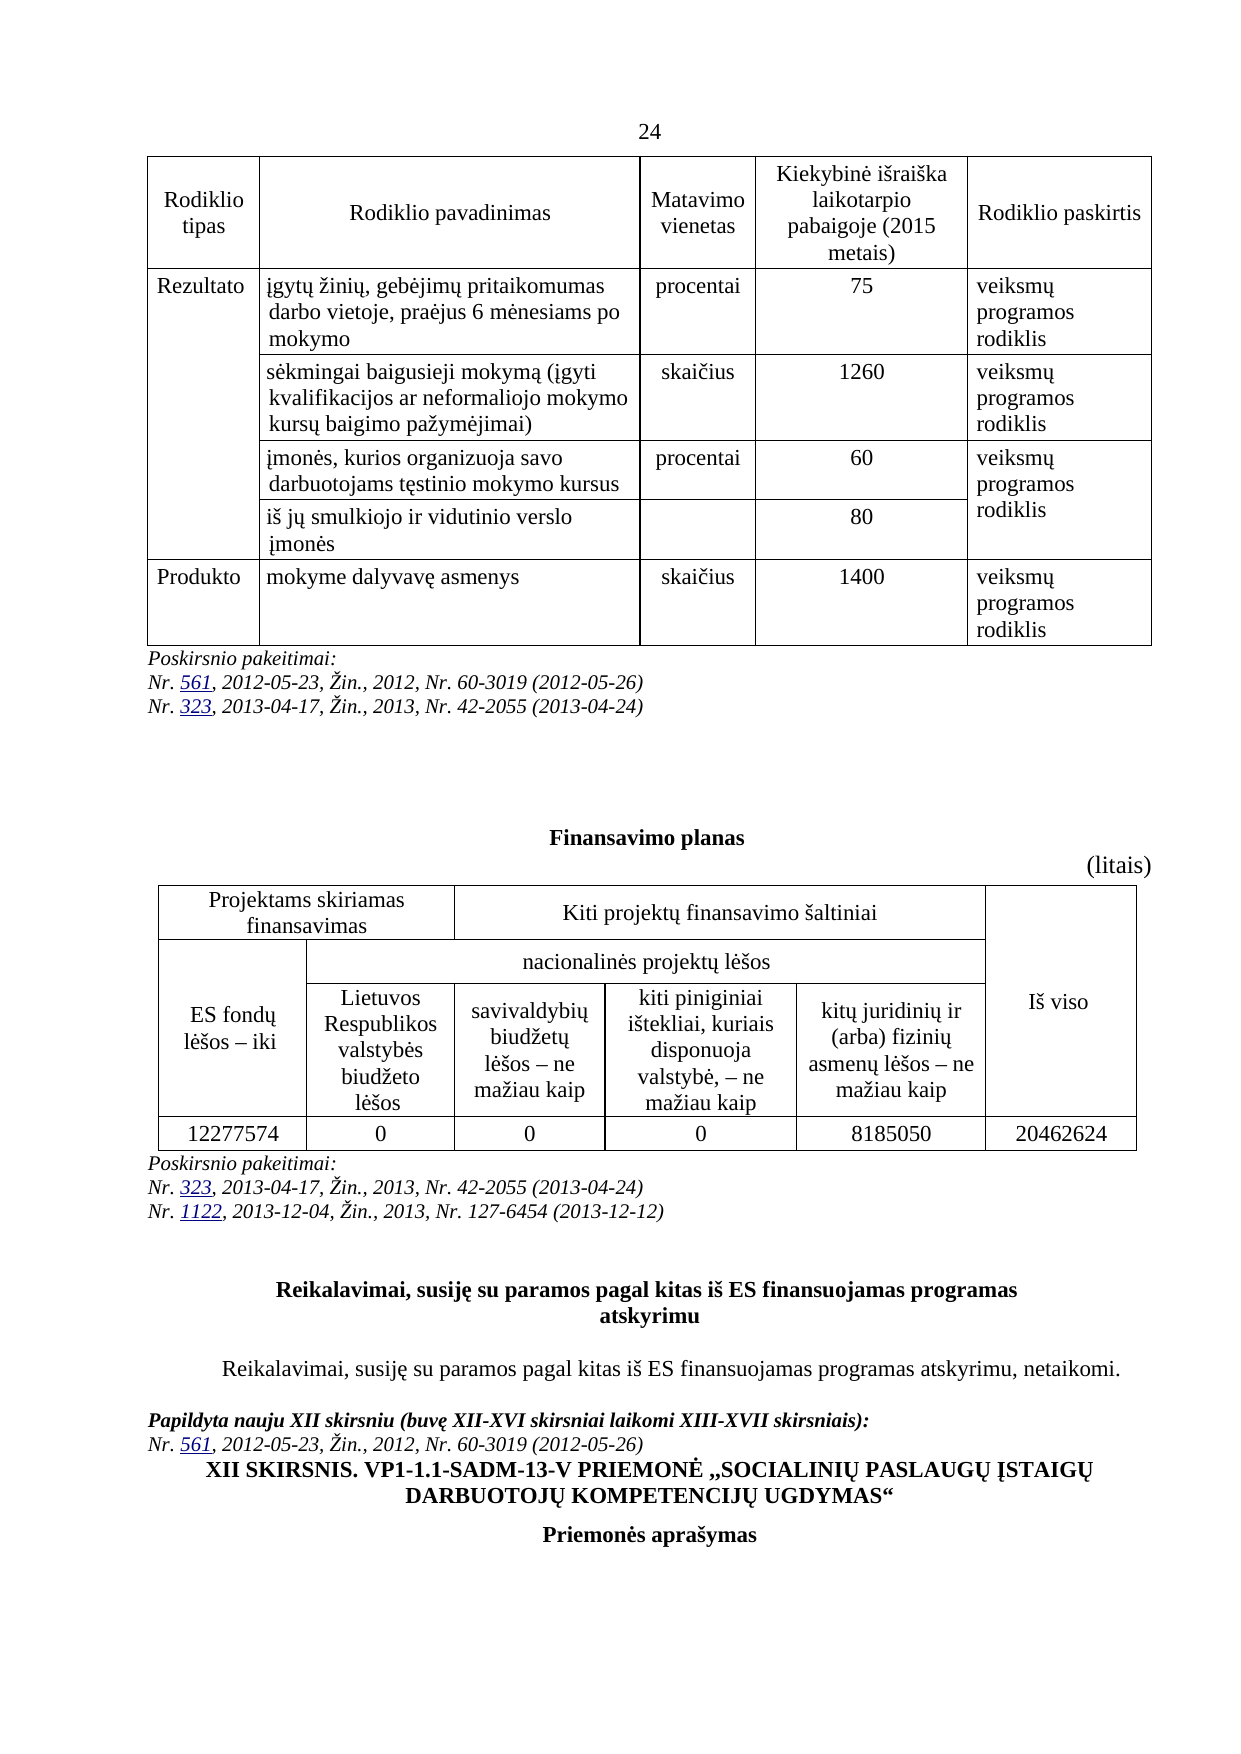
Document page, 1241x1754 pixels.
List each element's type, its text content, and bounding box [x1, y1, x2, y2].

table_cell skaičius [641, 355, 755, 440]
table_cell 8185050 [797, 1117, 985, 1150]
table_cell [148, 499, 259, 559]
text Nr. 323, 2013-04-17, Žin., 2013, Nr. 42-2055 (2013-04-24) [148, 1175, 1152, 1199]
table_cell Produkto [148, 560, 259, 645]
text Finansavimo planas [148, 824, 1152, 850]
table_cell [641, 500, 755, 559]
table_cell Lietuvos Respublikos valstybės biudžeto lėšos [307, 984, 454, 1116]
table_cell mokyme dalyvavę asmenys [260, 560, 639, 645]
text Nr. 1122, 2013-12-04, Žin., 2013, Nr. 127-6454 (2013-12-12) [148, 1199, 1152, 1223]
table_cell 1400 [756, 560, 967, 645]
table_header Kiekybinė išraiška laikotarpio pabaigoje (2015 metais) [756, 157, 967, 268]
text Nr. 561, 2012-05-23, Žin., 2012, Nr. 60-3019 (2012-05-26) [148, 1432, 1152, 1456]
table_cell [148, 354, 259, 440]
table_cell kiti piniginiai ištekliai, kuriais disponuoja valstybė, – ne mažiau kaip [606, 984, 796, 1116]
text Poskirsnio pakeitimai: [148, 1151, 1152, 1175]
table_cell Rezultato [148, 269, 259, 354]
subtitle XII SKIRSNIS. VP1-1.1-SADM-13-V PRIEMONĖ ,,SOCIALINIŲ PASLAUGŲ ĮSTAIGŲ DARBUOTOJŲ KOMPETENCIJŲ UGDYMAS“ [148, 1456, 1152, 1509]
table_cell 20462624 [986, 1117, 1136, 1150]
table_cell 12277574 [159, 1117, 306, 1150]
table_cell 80 [756, 500, 967, 559]
table_cell procentai [641, 269, 755, 354]
text Poskirsnio pakeitimai: [148, 646, 1152, 670]
table_cell 1260 [756, 355, 967, 440]
table_cell procentai [641, 441, 755, 499]
table_header Rodiklio pavadinimas [260, 157, 639, 268]
table_cell veiksmų programos rodiklis [968, 441, 1151, 559]
table_cell savivaldybių biudžetų lėšos – ne mažiau kaip [455, 984, 604, 1116]
table_cell 0 [606, 1117, 796, 1150]
text Priemonės aprašymas [148, 1521, 1152, 1548]
table_header Kiti projektų finansavimo šaltiniai [455, 886, 985, 939]
table_cell veiksmų programos rodiklis [968, 269, 1151, 354]
table_cell 0 [307, 1117, 454, 1150]
text Papildyta nauju XII skirsniu (buvę XII-XVI skirsniai laikomi XIII-XVII skirsniais): [148, 1408, 1152, 1432]
table_cell ES fondų lėšos – iki [159, 940, 306, 1116]
table_header Matavimo vienetas [641, 157, 755, 268]
table_header Iš viso [986, 886, 1136, 1116]
table_cell iš jų smulkiojo ir vidutinio verslo įmonės [260, 500, 639, 559]
table_cell 60 [756, 441, 967, 499]
text Nr. 323, 2013-04-17, Žin., 2013, Nr. 42-2055 (2013-04-24) [148, 694, 1152, 718]
table_header Projektams skiriamas finansavimas [159, 886, 454, 939]
text Nr. 561, 2012-05-23, Žin., 2012, Nr. 60-3019 (2012-05-26) [148, 670, 1152, 694]
table_cell veiksmų programos rodiklis [968, 355, 1151, 440]
table_cell įgytų žinių, gebėjimų pritaikomumas darbo vietoje, praėjus 6 mėnesiams po mokymo [260, 269, 639, 354]
table_header Rodiklio tipas [148, 157, 259, 268]
table_cell veiksmų programos rodiklis [968, 560, 1151, 645]
table_cell [148, 440, 259, 499]
text (litais) [148, 850, 1152, 879]
table_cell nacionalinės projektų lėšos [307, 940, 985, 983]
text Reikalavimai, susiję su paramos pagal kitas iš ES finansuojamas programas atskyrimu, netaikomi. [148, 1355, 1152, 1382]
table_cell įmonės, kurios organizuoja savo darbuotojams tęstinio mokymo kursus [260, 441, 639, 499]
text Reikalavimai, susiję su paramos pagal kitas iš ES finansuojamas programas atskyrimu [148, 1276, 1152, 1329]
table_cell 0 [455, 1117, 604, 1150]
table_header Rodiklio paskirtis [968, 157, 1151, 268]
table_cell sėkmingai baigusieji mokymą (įgyti kvalifikacijos ar neformaliojo mokymo kursų baigimo pažymėjimai) [260, 355, 639, 440]
table_cell kitų juridinių ir (arba) fizinių asmenų lėšos – ne mažiau kaip [797, 984, 985, 1116]
table_cell skaičius [641, 560, 755, 645]
table_cell 75 [756, 269, 967, 354]
